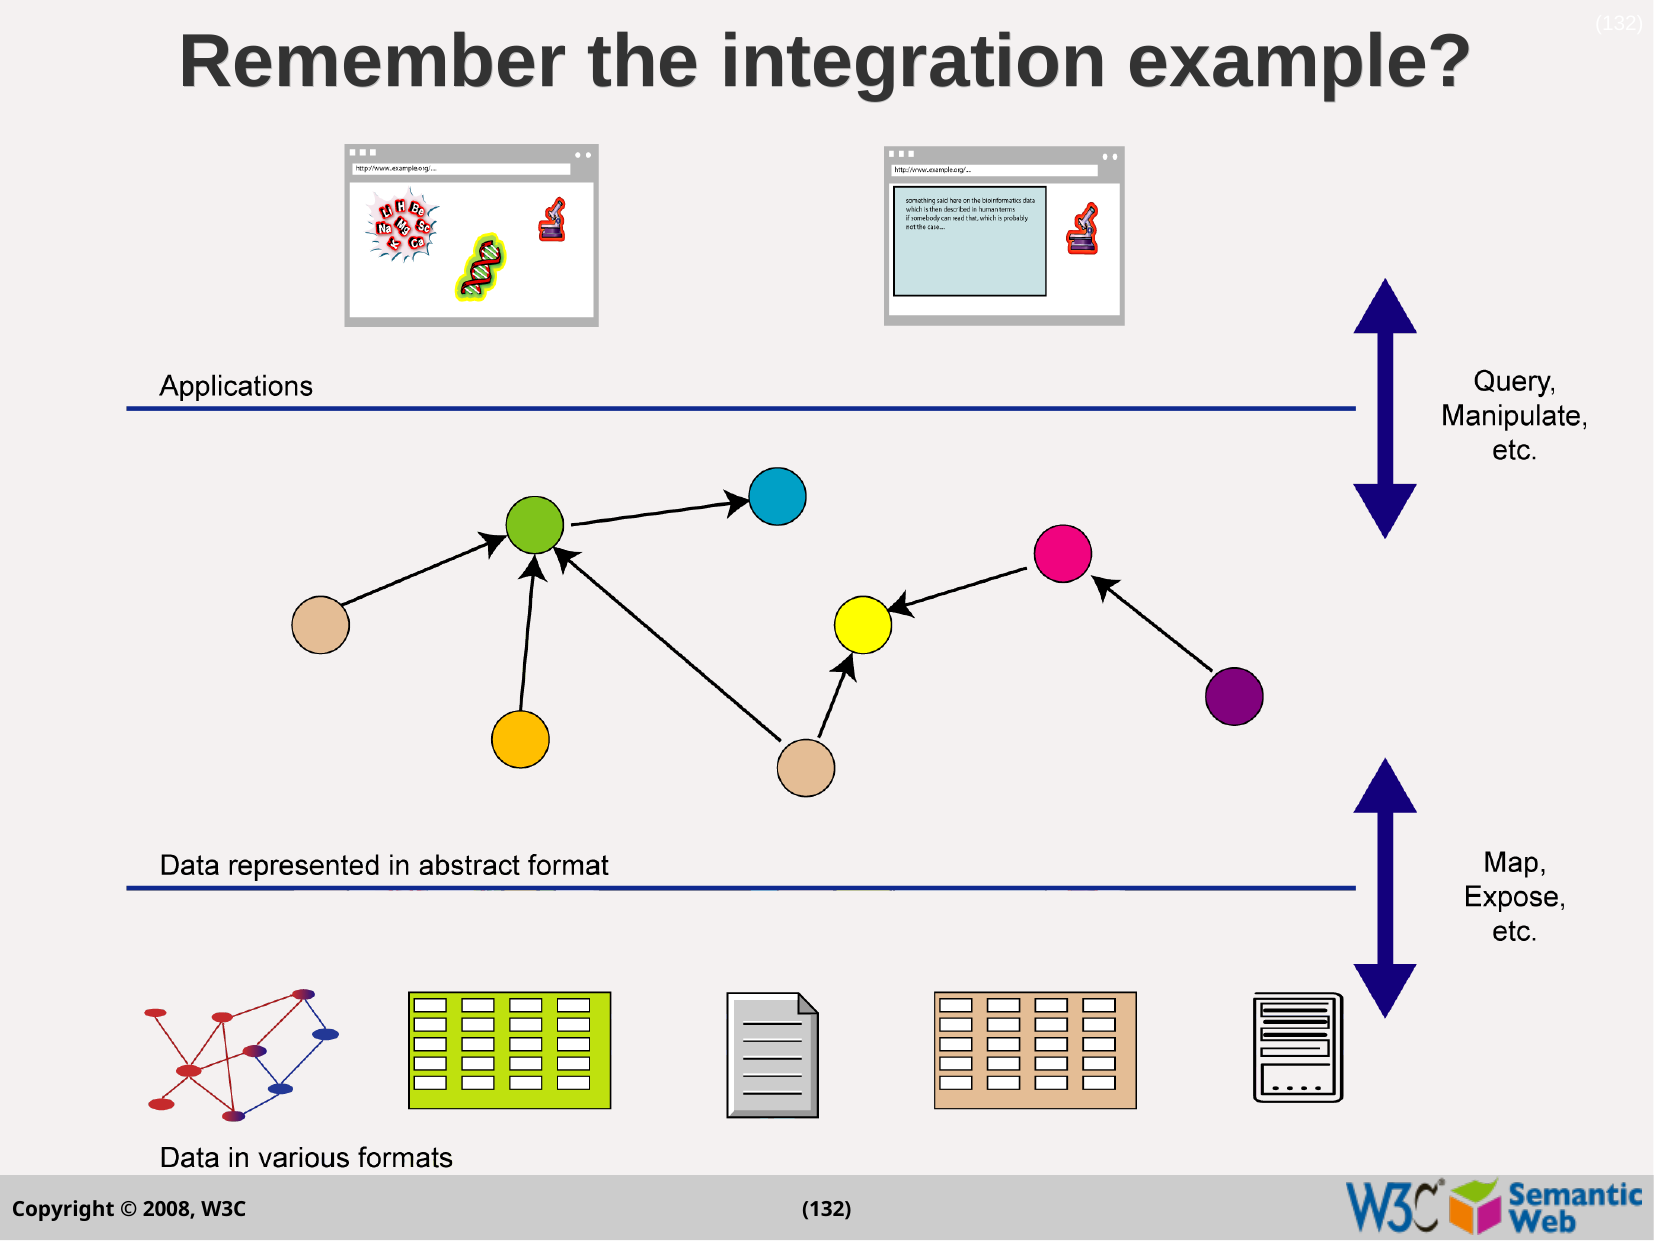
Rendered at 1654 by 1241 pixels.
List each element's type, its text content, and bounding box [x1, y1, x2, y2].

title Remember the integration example? [0, 0, 1654, 119]
picture [117, 144, 1642, 1235]
